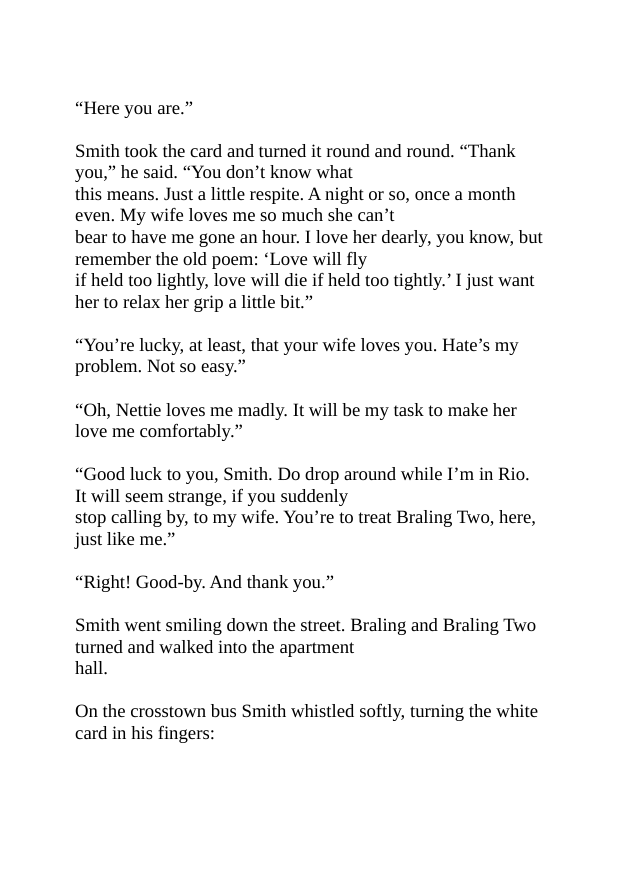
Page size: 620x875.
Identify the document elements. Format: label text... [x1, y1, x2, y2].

text “Here you are.” Smith took the card and turned it round and round. “Thank you,” he said. “You don’t know what this means. Just a little respite. A night or so, once a month even. My wife loves me so much she can’t bear to have me gone an hour. I love her dearly, you know, but remember the old poem: ‘Love will fly if held too lightly, love will die if held too tightly.’ I just want her to relax her grip a little bit.” “You’re lucky, at least, that your wife loves you. Hate’s my problem. Not so easy.” “Oh, Nettie loves me madly. It will be my task to make her love me comfortably.” “Good luck to you, Smith. Do drop around while I’m in Rio. It will seem strange, if you suddenly stop calling by, to my wife. You’re to treat Braling Two, here, just like me.” “Right! Good-by. And thank you.” Smith went smiling down the street. Braling and Braling Two turned and walked into the apartment hall. On the crosstown bus Smith whistled softly, turning the white card in his fingers: [75, 75, 544, 743]
